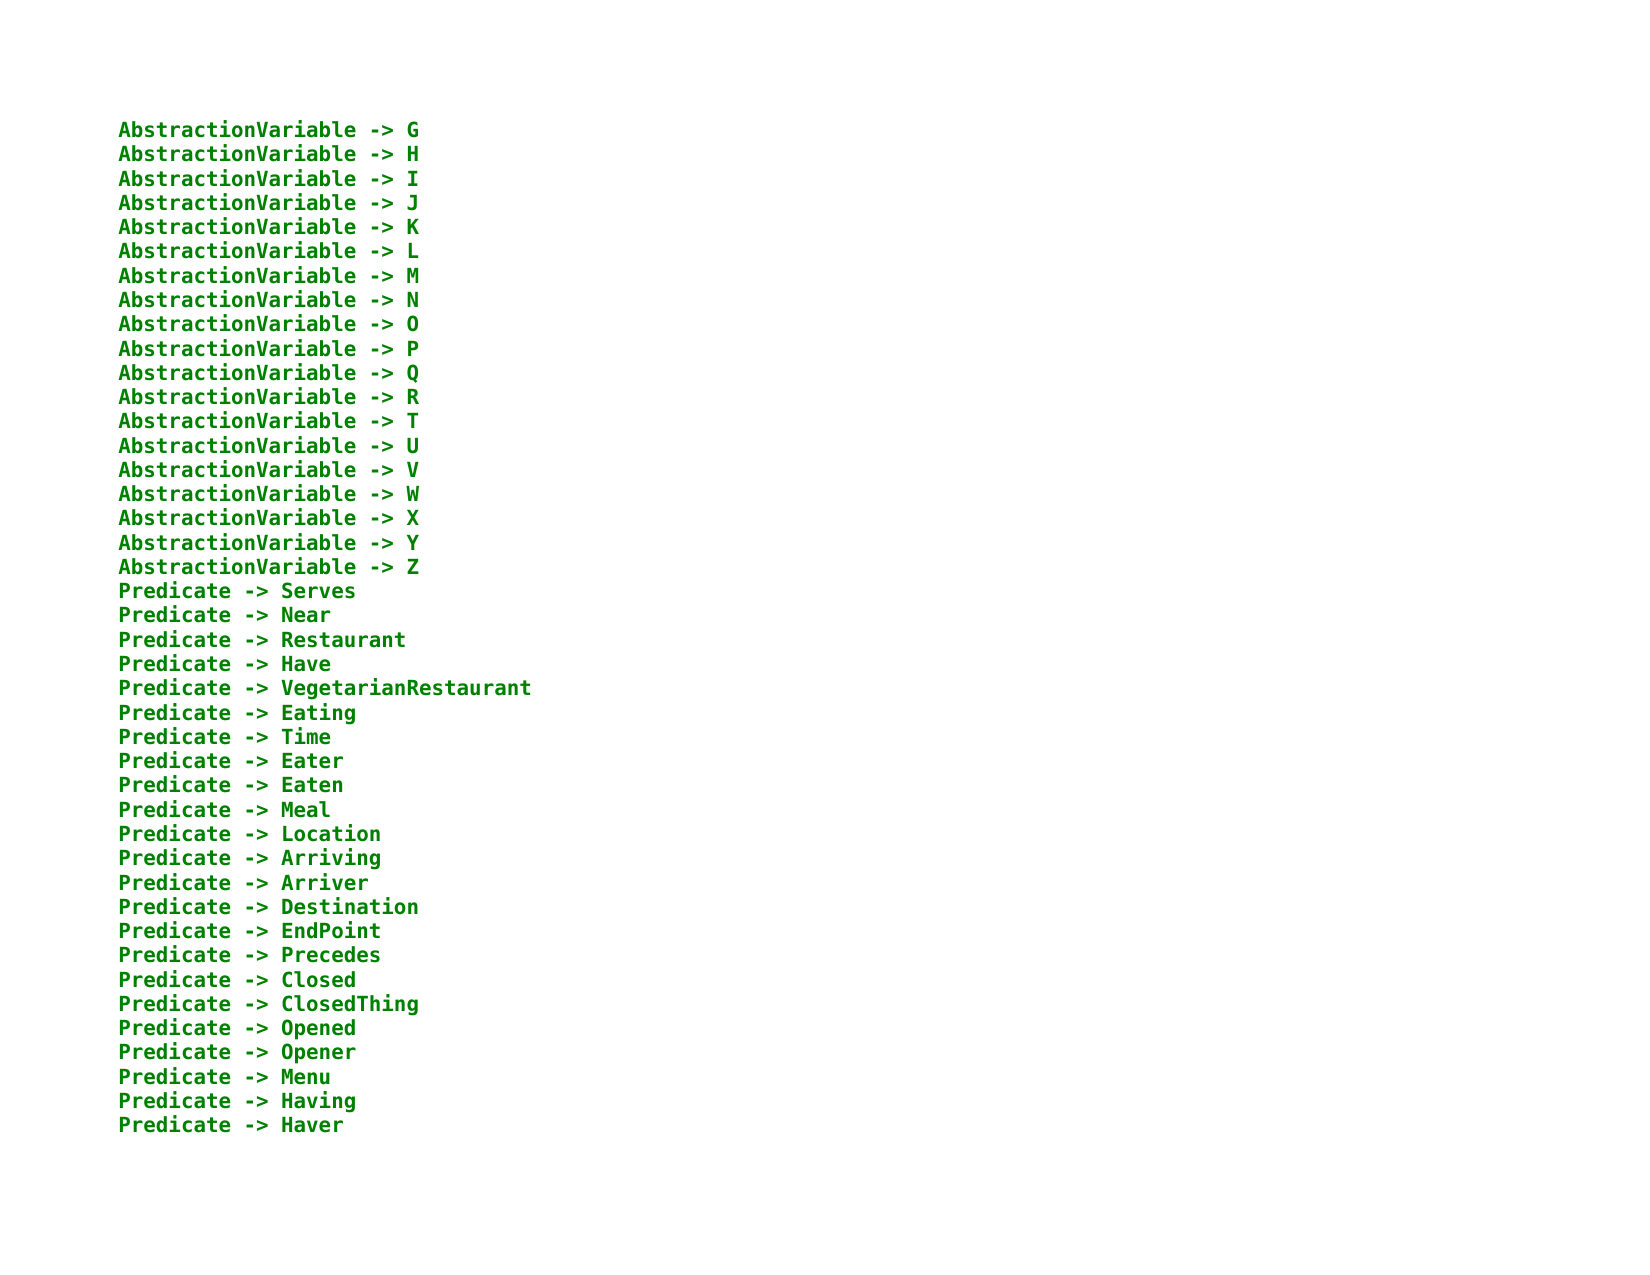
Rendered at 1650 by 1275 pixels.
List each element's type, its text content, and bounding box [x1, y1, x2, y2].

text Predicate -> Destination [118, 895, 1532, 919]
text Predicate -> Restaurant [118, 628, 1532, 652]
text Predicate -> Eater [118, 749, 1532, 773]
text AbstractionVariable -> J [118, 191, 1532, 215]
text AbstractionVariable -> T [118, 409, 1532, 434]
text AbstractionVariable -> H [118, 142, 1532, 167]
text AbstractionVariable -> W [118, 482, 1532, 506]
text AbstractionVariable -> Y [118, 531, 1532, 555]
text Predicate -> Closed [118, 968, 1532, 992]
text Predicate -> Location [118, 822, 1532, 846]
text AbstractionVariable -> M [118, 264, 1532, 288]
text Predicate -> Opened [118, 1016, 1532, 1040]
text Predicate -> Haver [118, 1113, 1532, 1137]
text AbstractionVariable -> R [118, 385, 1532, 409]
text Predicate -> Have [118, 652, 1532, 676]
text Predicate -> Eating [118, 701, 1532, 725]
text Predicate -> Eaten [118, 773, 1532, 798]
text Predicate -> Near [118, 603, 1532, 628]
text AbstractionVariable -> P [118, 337, 1532, 361]
text AbstractionVariable -> G [118, 118, 1532, 142]
text Predicate -> Menu [118, 1065, 1532, 1089]
text AbstractionVariable -> O [118, 312, 1532, 337]
text AbstractionVariable -> V [118, 458, 1532, 482]
text AbstractionVariable -> K [118, 215, 1532, 239]
text Predicate -> Meal [118, 798, 1532, 822]
text Predicate -> Having [118, 1089, 1532, 1113]
text AbstractionVariable -> Z [118, 555, 1532, 579]
text AbstractionVariable -> U [118, 434, 1532, 458]
text AbstractionVariable -> Q [118, 361, 1532, 385]
text Predicate -> Arriving [118, 846, 1532, 871]
text AbstractionVariable -> N [118, 288, 1532, 312]
text Predicate -> Precedes [118, 943, 1532, 968]
text Predicate -> VegetarianRestaurant [118, 676, 1532, 701]
text Predicate -> Opener [118, 1040, 1532, 1065]
text Predicate -> ClosedThing [118, 992, 1532, 1016]
text Predicate -> Serves [118, 579, 1532, 603]
text Predicate -> EndPoint [118, 919, 1532, 943]
text Predicate -> Time [118, 725, 1532, 749]
text AbstractionVariable -> L [118, 239, 1532, 264]
text Predicate -> Arriver [118, 871, 1532, 895]
text AbstractionVariable -> X [118, 506, 1532, 531]
text AbstractionVariable -> I [118, 167, 1532, 191]
